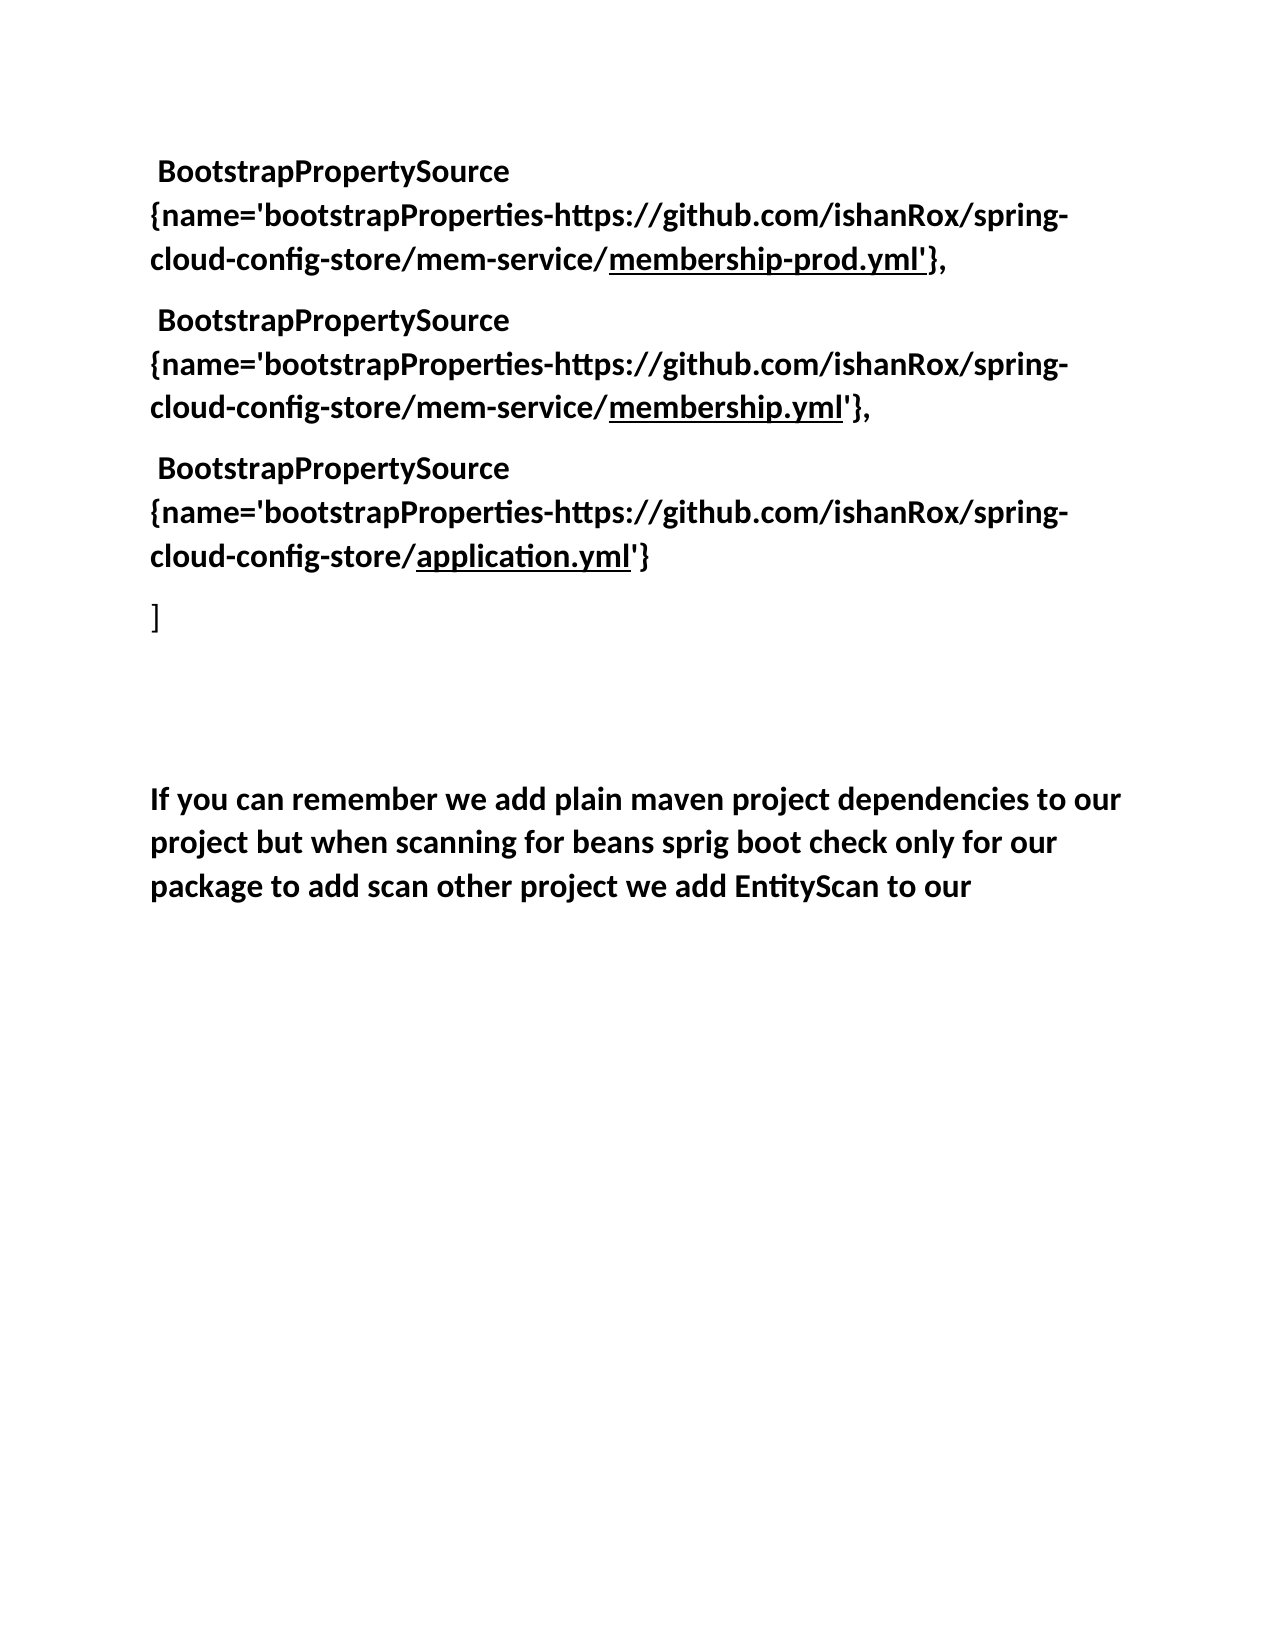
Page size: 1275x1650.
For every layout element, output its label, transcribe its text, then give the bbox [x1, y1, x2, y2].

text If you can remember we add plain maven project dependencies to our project but when scanning for beans sprig boot check only for our package to add scan other project we add EntityScan to our [150, 777, 1125, 906]
text BootstrapPropertySource {name='bootstrapProperties-https://github.com/ishanRox/spring-cloud-config-store/application.yml'} [150, 447, 1125, 576]
text BootstrapPropertySource {name='bootstrapProperties-https://github.com/ishanRox/spring-cloud-config-store/mem-service/membership-prod.yml'}, [150, 150, 1125, 279]
text BootstrapPropertySource {name='bootstrapProperties-https://github.com/ishanRox/spring-cloud-config-store/mem-service/membership.yml'}, [150, 298, 1125, 427]
text ] [150, 596, 1125, 636]
